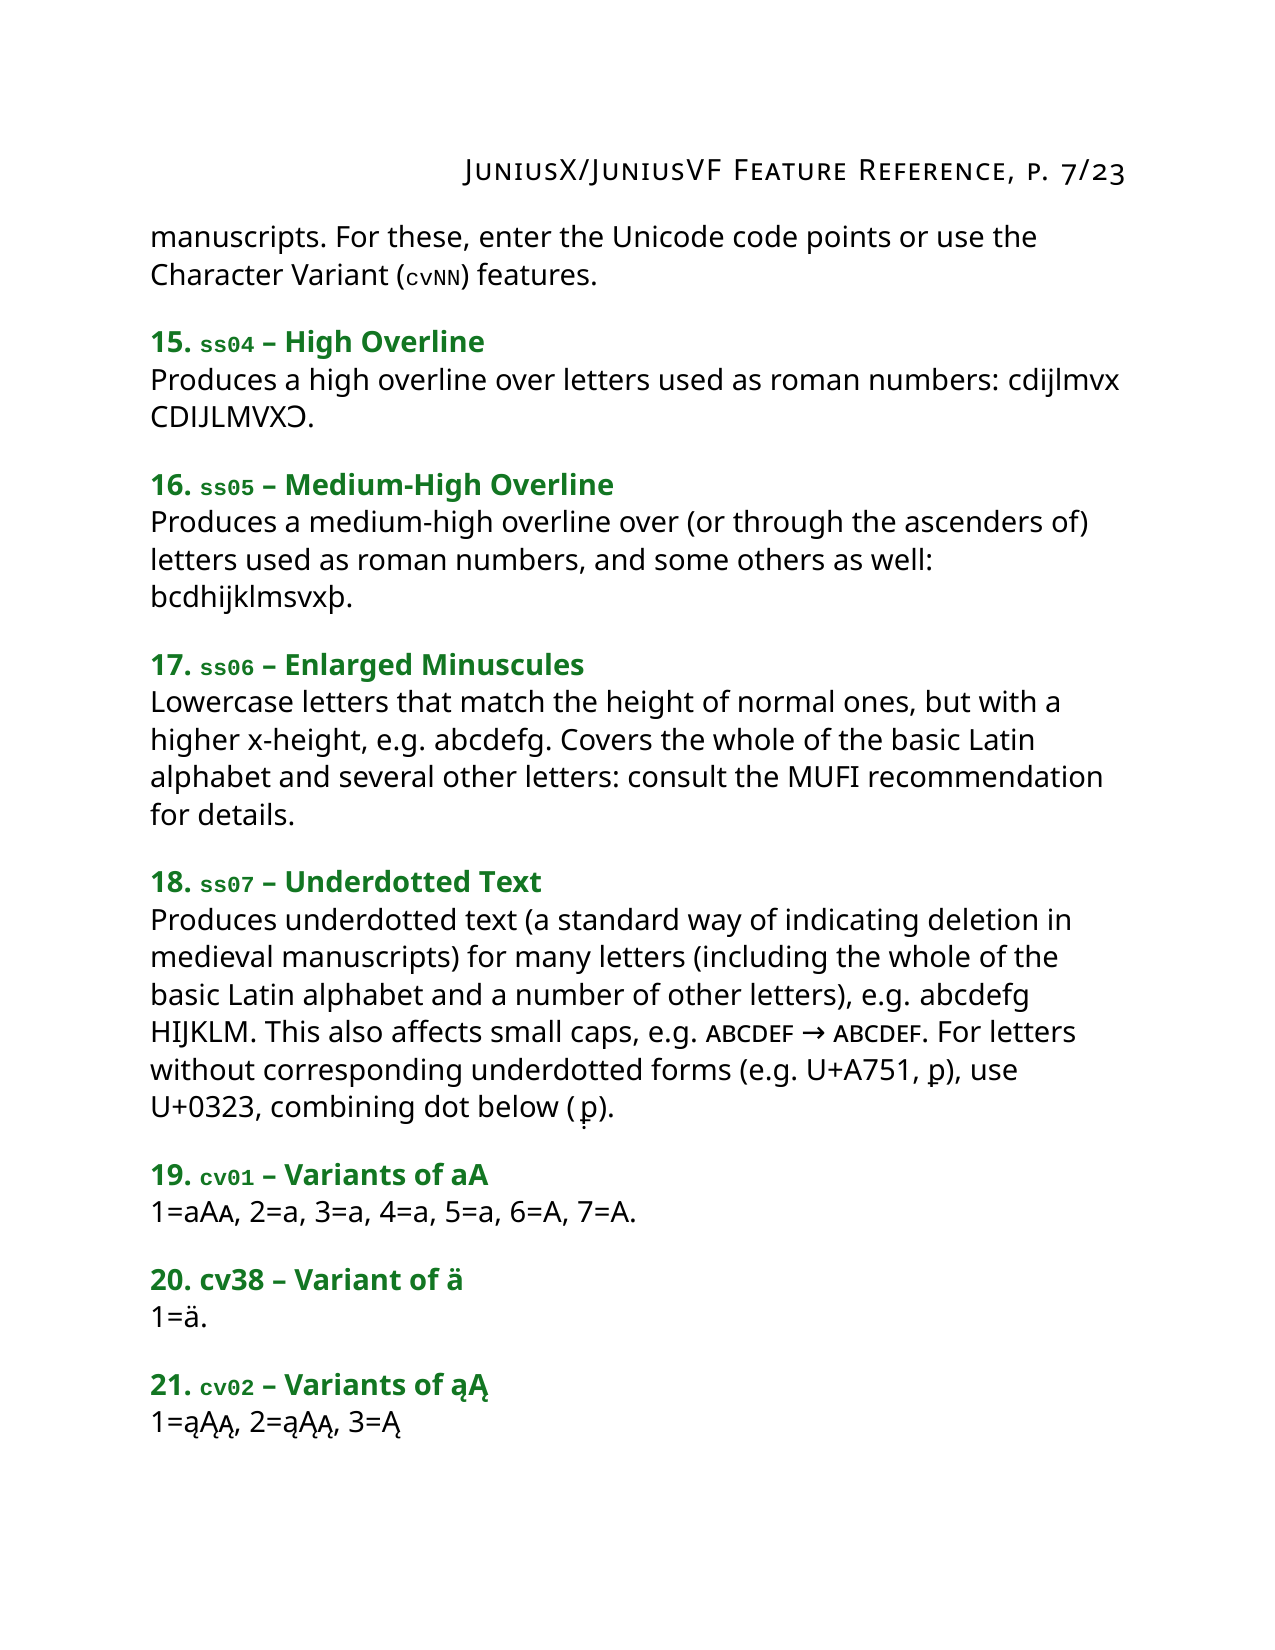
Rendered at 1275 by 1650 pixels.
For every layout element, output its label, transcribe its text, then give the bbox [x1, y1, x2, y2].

text Produces a high overline over letters used as roman numbers: cdijlmvx CDIJLMVXↃ. [150, 360, 1125, 435]
text 1=ąĄą, 2=ąĄą, 3=Ą [150, 1402, 1125, 1440]
subtitle 17. ss06 – Enlarged Minuscules [150, 645, 1125, 682]
subtitle 16. ss05 – Medium-High Overline [150, 465, 1125, 502]
text Produces underdotted text (a standard way of indicating deletion in medieval manuscripts) for many letters (including the whole of the basic Latin alphabet and a number of other letters), e.g. abcdefg HIJKLM. This also affects small caps, e.g. abcdef → abcdef. For letters without corresponding underdotted forms (e.g. U+A751, ꝑ), use U+0323, combining dot below ( ꝑ̣). [150, 900, 1125, 1125]
subtitle 15. ss04 – High Overline [150, 322, 1125, 360]
subtitle 20. cv38 – Variant of ä [150, 1260, 1125, 1297]
text Produces a medium-high overline over (or through the ascenders of) letters used as roman numbers, and some others as well: bcdhijklmsvxþ. [150, 502, 1125, 615]
text manuscripts. For these, enter the Unicode code points or use the Character Variant (cvNN) features. [150, 217, 1125, 292]
subtitle 19. cv01 – Variants of aA [150, 1155, 1125, 1192]
subtitle 18. ss07 – Underdotted Text [150, 862, 1125, 900]
text Lowercase letters that match the height of normal ones, but with a higher x-height, e.g. abcdefg. Covers the whole of the basic Latin alphabet and several other letters: consult the MUFI recommendation for details. [150, 682, 1125, 832]
subtitle 21. cv02 – Variants of ąĄ [150, 1365, 1125, 1402]
text 1=aAa, 2=a, 3=a, 4=a, 5=a, 6=A, 7=A. [150, 1192, 1125, 1230]
text 1=ä. [150, 1297, 1125, 1335]
